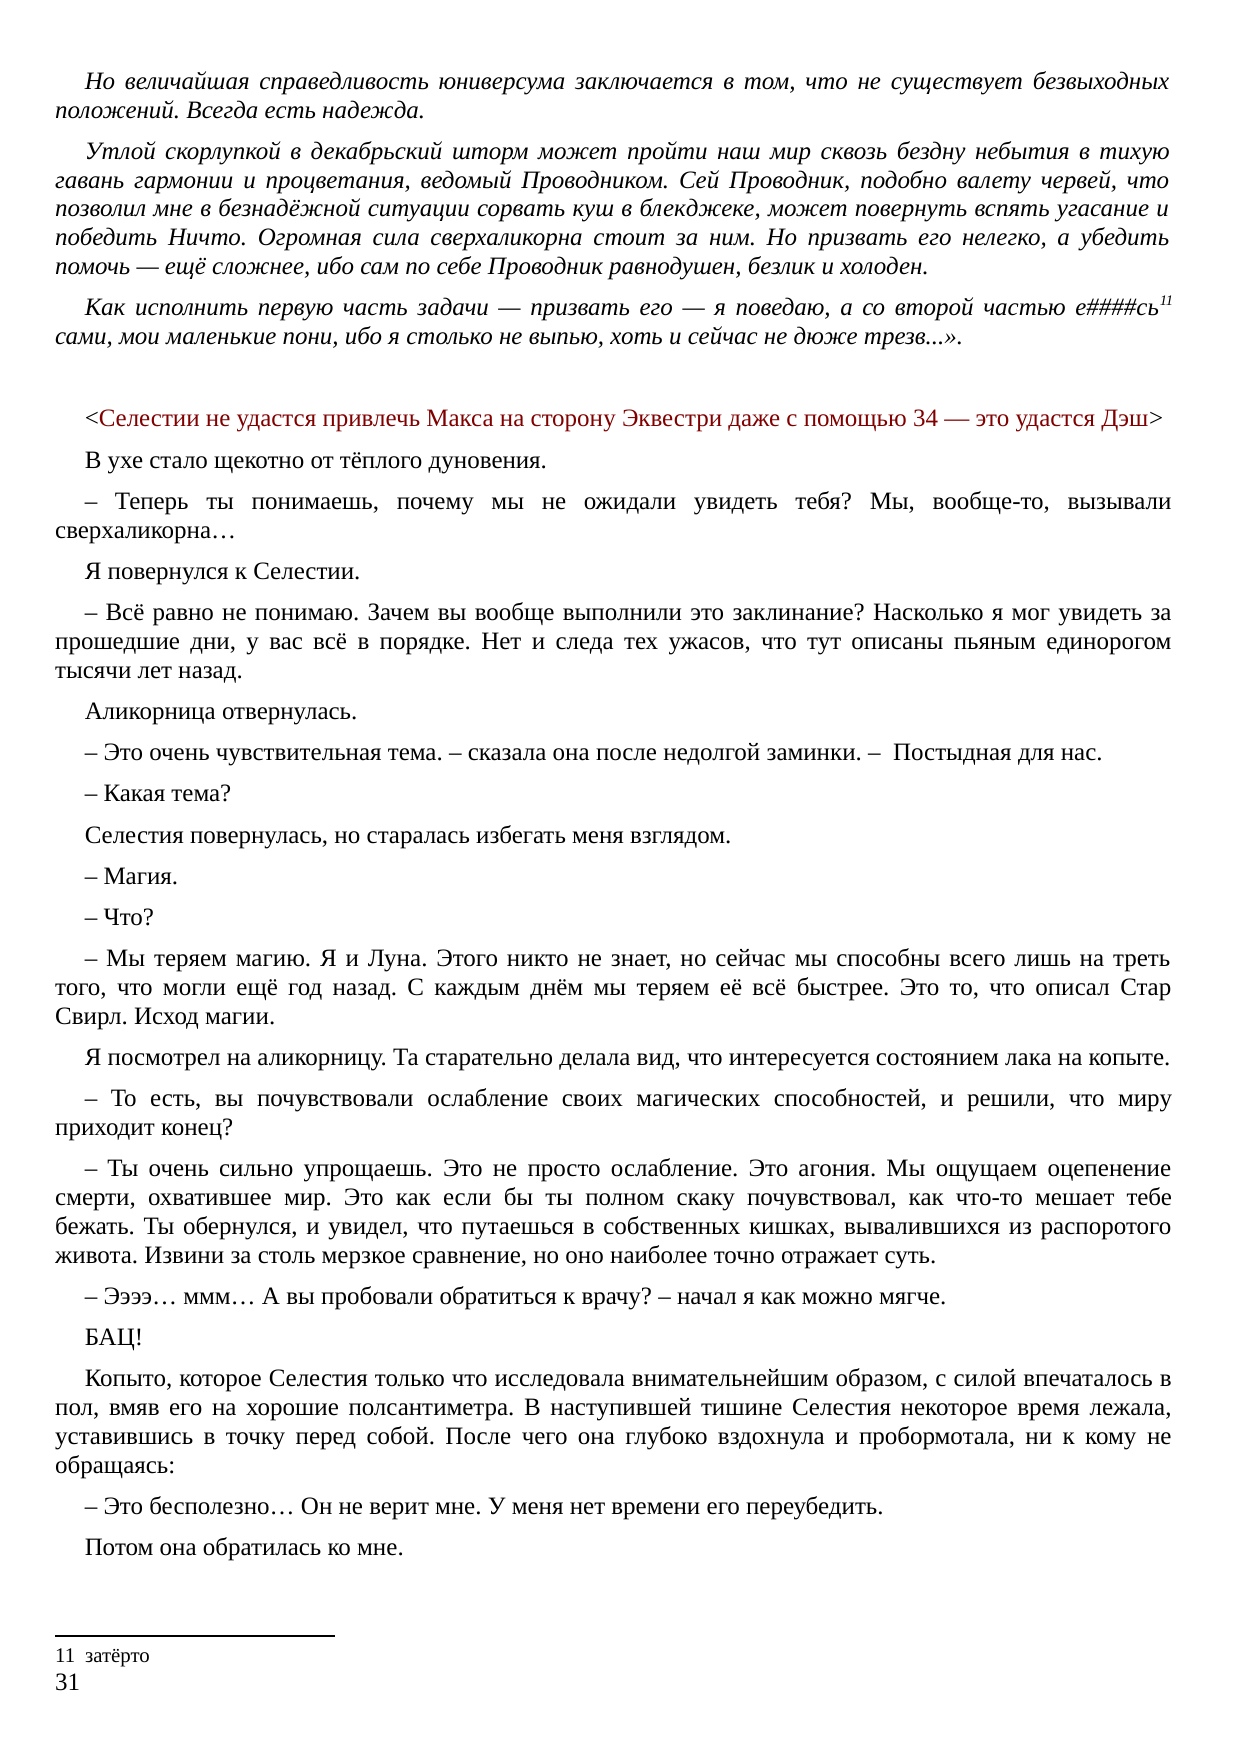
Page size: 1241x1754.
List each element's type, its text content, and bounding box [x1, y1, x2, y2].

text Как исполнить первую часть задачи — призвать его — я поведаю, а со второй частью е####сь сами, мои маленькие пони, ибо я столько не выпью, хоть и сейчас не дюже трезв...». [55, 292, 1173, 350]
text Потом она обратилась ко мне. [55, 1532, 1173, 1561]
text – Мы теряем магию. Я и Луна. Этого никто не знает, но сейчас мы способны всего лишь на треть того, что могли ещё год назад. С каждым днём мы теряем её всё быстрее. Это то, что описал Стар Свирл. Исход магии. [55, 943, 1173, 1030]
text – То есть, вы почувствовали ослабление своих магических способностей, и решили, что миру приходит конец? [55, 1083, 1173, 1141]
text – Всё равно не понимаю. Зачем вы вообще выполнили это заклинание? Насколько я мог увидеть за прошедшие дни, у вас всё в порядке. Нет и следа тех ужасов, что тут описаны пьяным единорогом тысячи лет назад. [55, 597, 1173, 683]
text В ухе стало щекотно от тёплого дуновения. [55, 445, 1173, 473]
text Но величайшая справедливость юниверсума заключается в том, что не существует безвыходных положений. Всегда есть надежда. [55, 66, 1173, 123]
text БАЦ! [55, 1322, 1173, 1351]
text – Какая тема? [55, 778, 1173, 807]
text – Ты очень сильно упрощаешь. Это не просто ослабление. Это агония. Мы ощущаем оцепенение смерти, охватившее мир. Это как если бы ты полном скаку почувствовал, как что-то мешает тебе бежать. Ты обернулся, и увидел, что путаешься в собственных кишках, вывалившихся из распоротого живота. Извини за столь мерзкое сравнение, но оно наиболее точно отражает суть. [55, 1153, 1173, 1268]
text – Магия. [55, 861, 1173, 890]
text – Что? [55, 902, 1173, 931]
text <Селестии не удастся привлечь Макса на сторону Эквестри даже с помощью 34 — это удастся Дэш> [55, 403, 1173, 432]
text – Это очень чувствительная тема. – сказала она после недолгой заминки. – Постыдная для нас. [55, 737, 1173, 766]
text Аликорница отвернулась. [55, 696, 1173, 725]
text – Это бесполезно… Он не верит мне. У меня нет времени его переубедить. [55, 1491, 1173, 1520]
text – Теперь ты понимаешь, почему мы не ожидали увидеть тебя? Мы, вообще-то, вызывали сверхаликорна… [55, 486, 1173, 543]
text Я повернулся к Селестии. [55, 556, 1173, 585]
text Утлой скорлупкой в декабрьский шторм может пройти наш мир сквозь бездну небытия в тихую гавань гармонии и процветания, ведомый Проводником. Сей Проводник, подобно валету червей, что позволил мне в безнадёжной ситуации сорвать куш в блекджеке, может повернуть вспять угасание и победить Ничто. Огромная сила сверхаликорна стоит за ним. Но призвать его нелегко, а убедить помочь — ещё сложнее, ибо сам по себе Проводник равнодушен, безлик и холоден. [55, 136, 1173, 280]
text Я посмотрел на аликорницу. Та старательно делала вид, что интересуется состоянием лака на копыте. [55, 1042, 1173, 1071]
text Копыто, которое Селестия только что исследовала внимательнейшим образом, с силой впечаталось в пол, вмяв его на хорошие полсантиметра. В наступившей тишине Селестия некоторое время лежала, уставившись в точку перед собой. После чего она глубоко вздохнула и пробормотала, ни к кому не обращаясь: [55, 1363, 1173, 1478]
text Селестия повернулась, но старалась избегать меня взглядом. [55, 820, 1173, 848]
text затёрто [55, 1642, 1173, 1667]
text – Ээээ… ммм… А вы пробовали обратиться к врачу? – начал я как можно мягче. [55, 1281, 1173, 1310]
